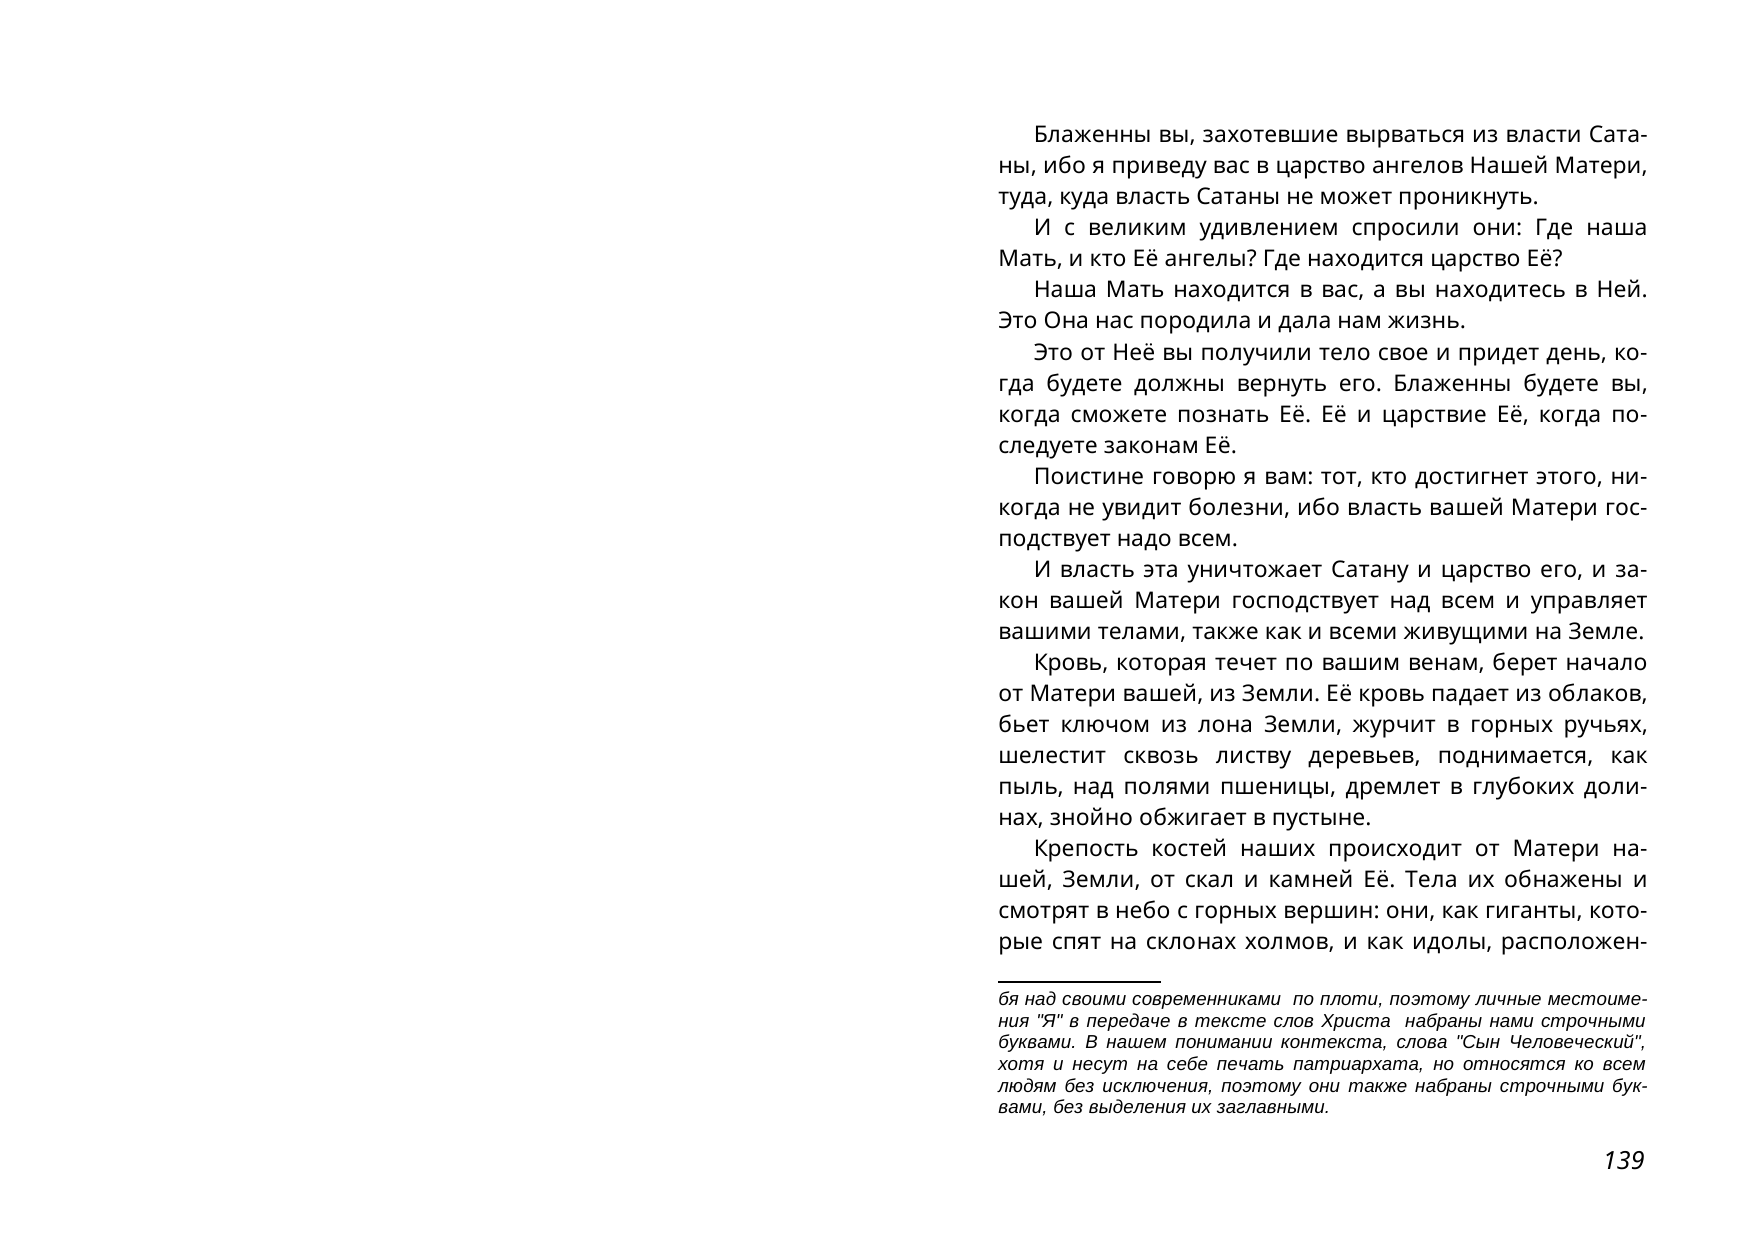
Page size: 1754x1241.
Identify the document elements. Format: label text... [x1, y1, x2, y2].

text И власть эта унич­то­жа­ет Са­та­ну и цар­ст­во его, и за­кон ва­шей Ма­те­ри гос­под­ству­ет над всем и управ­ля­ет ва­ши­ми те­ла­ми, так­же как и все­ми жи­ву­щи­ми на Зем­ле. [998, 553, 1648, 646]
text бя над свои­ми современниками по плоти, по­это­му лич­ные ме­сто­име­ния "Я" в пе­ре­да­че в тек­сте слов Хри­ста на­бра­ны нами строч­ны­ми бу­к­ва­ми. В на­шем по­ни­ма­нии кон­тек­ста, сло­ва "Сын Че­ло­ве­че­ский", хо­тя и не­сут на себе пе­чать пат­ри­ар­ха­та, но от­но­сят­ся ко всем лю­дям без ис­клю­че­ния, по­это­му они так­же на­бра­ны строч­ны­ми бу­к­ва­ми, без вы­де­ле­ния их за­глав­ны­ми. [998, 988, 1648, 1118]
text По­ис­ти­не го­во­рю я вам: тот, кто дос­тиг­нет это­го, ни­ко­гда не уви­дит бо­лез­ни, ибо власть ва­шей Ма­те­ри гос­под­ству­ет на­до всем. [998, 459, 1648, 553]
text Кровь, ко­то­рая те­чет по ва­шим ве­нам, бе­рет на­ча­ло от Ма­те­ри ва­шей, из Зем­ли. Её кровь па­да­ет из об­ла­ков, бьет клю­чом из ло­на Зем­ли, жур­чит в гор­ных ручь­ях, ше­ле­стит сквозь ли­ст­ву де­ревь­ев, под­ни­ма­ет­ся, как пыль, над по­ля­ми пше­ни­цы, дрем­лет в глу­бо­ких до­ли­нах, зной­но об­жи­га­ет в пус­ты­не. [998, 646, 1648, 832]
text Это от Неё вы по­лу­чи­ли те­ло свое и при­дет день, ко­гда бу­де­те долж­ны вер­нуть его. Бла­жен­ны бу­де­те вы, ко­гда смо­же­те по­знать Её. Её и цар­ст­вие Её, ко­гда по­сле­дуе­те за­ко­нам Её. [998, 335, 1648, 459]
text На­ша Мать на­хо­дит­ся в вас, а вы на­хо­ди­тесь в Ней. Это Она нас по­ро­ди­ла и да­ла нам жизнь. [998, 273, 1648, 335]
text И с ве­ли­ким удив­ле­ни­ем спро­си­ли они: Где на­ша Мать, и кто Её ан­ге­лы? Где на­хо­дит­ся цар­ст­во Её? [998, 211, 1648, 273]
text Кре­пость кос­тей на­ших про­ис­хо­дит от Ма­те­ри на­шей, Зем­ли, от скал и кам­ней Её. Те­ла их об­на­же­ны и смот­рят в не­бо с гор­ных вер­шин: они, как ги­ган­ты, ко­то­рые спят на скло­нах хол­мов, и как идо­лы, рас­по­ло­жен­ [998, 832, 1648, 956]
text Бла­жен­ны вы, за­хо­тев­шие вы­рвать­ся из вла­сти Са­та­ны, ибо я при­ве­ду вас в царство ан­ге­лов На­шей Ма­те­ри, ту­да, ку­да власть Са­та­ны не может про­ник­нуть. [998, 118, 1648, 211]
